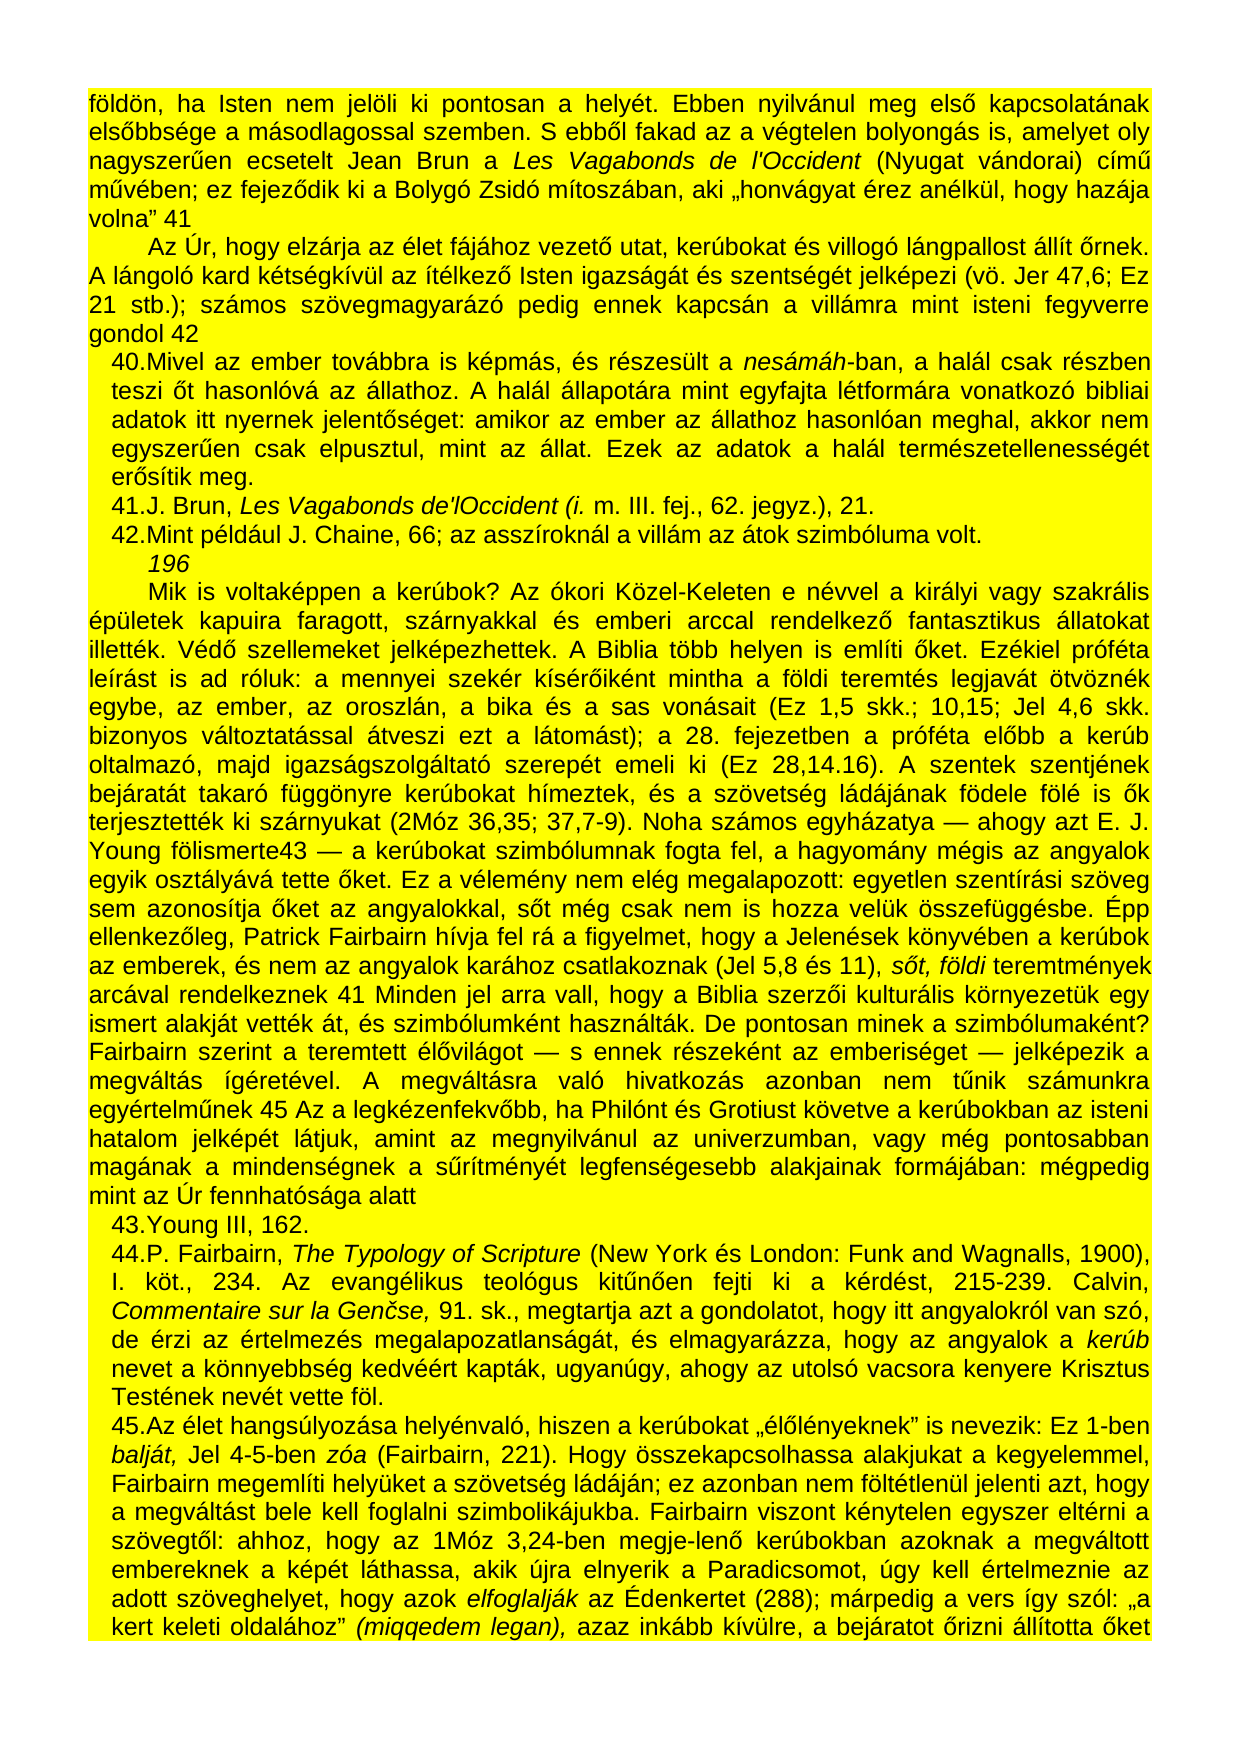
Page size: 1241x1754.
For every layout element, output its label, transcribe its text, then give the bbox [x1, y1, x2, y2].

text földön, ha Isten nem jelöli ki pontosan a helyét. Ebben nyilvánul meg első kapcsolatának elsőbbsége a másodlagossal szemben. S ebből fakad az a végtelen bolyongás is, amelyet oly nagyszerűen ecsetelt Jean Brun a Les Vagabonds de l'Occident (Nyugat vándorai) című művében; ez fejeződik ki a Bolygó Zsidó mítoszában, aki „honvágyat érez anélkül, hogy hazája volna” 41 [88, 88, 1152, 232]
text Mik is voltaképpen a kerúbok? Az ókori Közel-Keleten e névvel a királyi vagy szakrális épületek kapuira faragott, szárnyakkal és emberi arccal rendelkező fantasztikus állatokat illették. Védő szellemeket jelképezhettek. A Biblia több helyen is említi őket. Ezékiel próféta leírást is ad róluk: a mennyei szekér kísérőiként mintha a földi teremtés legjavát ötvöznék egybe, az ember, az oroszlán, a bika és a sas vonásait (Ez 1,5 skk.; 10,15; Jel 4,6 skk. bizonyos változtatással átveszi ezt a látomást); a 28. fejezetben a próféta előbb a kerúb oltalmazó, majd igazságszolgáltató szerepét emeli ki (Ez 28,14.16). A szentek szentjének bejáratát takaró függönyre kerúbokat hímeztek, és a szövetség ládájának födele fölé is ők terjesztették ki szárnyukat (2Móz 36,35; 37,7-9). Noha számos egyházatya ― ahogy azt E. J. Young fölismerte43 ― a kerúbokat szimbólumnak fogta fel, a hagyomány mégis az angyalok egyik osztályává tette őket. Ez a vélemény nem elég megalapozott: egyetlen szentírási szöveg sem azonosítja őket az angyalokkal, sőt még csak nem is hozza velük összefüggésbe. Épp ellenkezőleg, Patrick Fairbairn hívja fel rá a figyelmet, hogy a Jelenések könyvében a kerúbok az emberek, és nem az angyalok karához csatlakoznak (Jel 5,8 és 11), sőt, földi teremtmények arcával rendelkeznek 41 Minden jel arra vall, hogy a Biblia szerzői kulturális környezetük egy ismert alakját vették át, és szimbólumként használták. De pontosan minek a szimbólumaként? Fairbairn szerint a teremtett élővilágot ― s ennek részeként az emberiséget ― jelképezik a megváltás ígéretével. A megváltásra való hivatkozás azonban nem tűnik számunkra egyértelműnek 45 Az a legkézenfekvőbb, ha Philónt és Grotiust követve a kerúbokban az isteni hatalom jelképét látjuk, amint az megnyilvánul az univerzumban, vagy még pontosabban magának a mindenségnek a sűrítményét legfenségesebb alakjainak formájában: mégpedig mint az Úr fennhatósága alatt [88, 577, 1152, 1210]
text Az Úr, hogy elzárja az élet fájához vezető utat, kerúbokat és villogó lángpallost állít őrnek. A lángoló kard kétségkívül az ítélkező Isten igazságát és szentségét jelképezi (vö. Jer 47,6; Ez 21 stb.); számos szövegmagyarázó pedig ennek kapcsán a villámra mint isteni fegyverre gondol 42 [88, 232, 1152, 347]
list Az élet hangsúlyozása helyénvaló, hiszen a kerúbokat „élőlényeknek” is nevezik: Ez 1-ben balját, Jel 4-5-ben zóa (Fairbairn, 221). Hogy összekapcsolhassa alakjukat a kegyelemmel, Fairbairn megemlíti helyüket a szövetség ládáján; ez azonban nem föltétlenül jelenti azt, hogy a megváltást bele kell foglalni szimbolikájukba. Fairbairn viszont kénytelen egyszer eltérni a szövegtől: ahhoz, hogy az 1Móz 3,24-ben megje-lenő kerúbokban azoknak a megváltott embereknek a képét láthassa, akik újra elnyerik a Paradicsomot, úgy kell értelmeznie az adott szöveghelyet, hogy azok elfoglalják az Édenkertet (288); márpedig a vers így szól: „a kert keleti oldalához” (miqqedem legan), azaz inkább kívülre, a bejáratot őrizni állította őket [88, 1411, 1152, 1641]
list Mivel az ember továbbra is képmás, és részesült a nesámáh-ban, a halál csak részben teszi őt hasonlóvá az állathoz. A halál állapotára mint egyfajta létformára vonatkozó bibliai adatok itt nyernek jelentőséget: amikor az ember az állathoz hasonlóan meghal, akkor nem egyszerűen csak elpusztul, mint az állat. Ezek az adatok a halál természetellenességét erősítik meg. [88, 347, 1152, 491]
list P. Fairbairn, The Typology of Scripture (New York és London: Funk and Wagnalls, 1900), I. köt., 234. Az evangélikus teológus kitűnően fejti ki a kérdést, 215-239. Calvin, Commentaire sur la Genčse, 91. sk., megtartja azt a gondolatot, hogy itt angyalokról van szó, de érzi az értelmezés megalapozatlanságát, és elmagyarázza, hogy az angyalok a kerúb nevet a könnyebbség kedvéért kapták, ugyanúgy, ahogy az utolsó vacsora kenyere Krisztus Testének nevét vette föl. [88, 1238, 1152, 1411]
text 196 [88, 548, 1152, 577]
list Young III, 162. [88, 1210, 1152, 1238]
list J. Brun, Les Vagabonds de'lOccident (i. m. III. fej., 62. jegyz.), 21. [88, 491, 1152, 520]
list Mint például J. Chaine, 66; az asszíroknál a villám az átok szimbóluma volt. [88, 520, 1152, 548]
